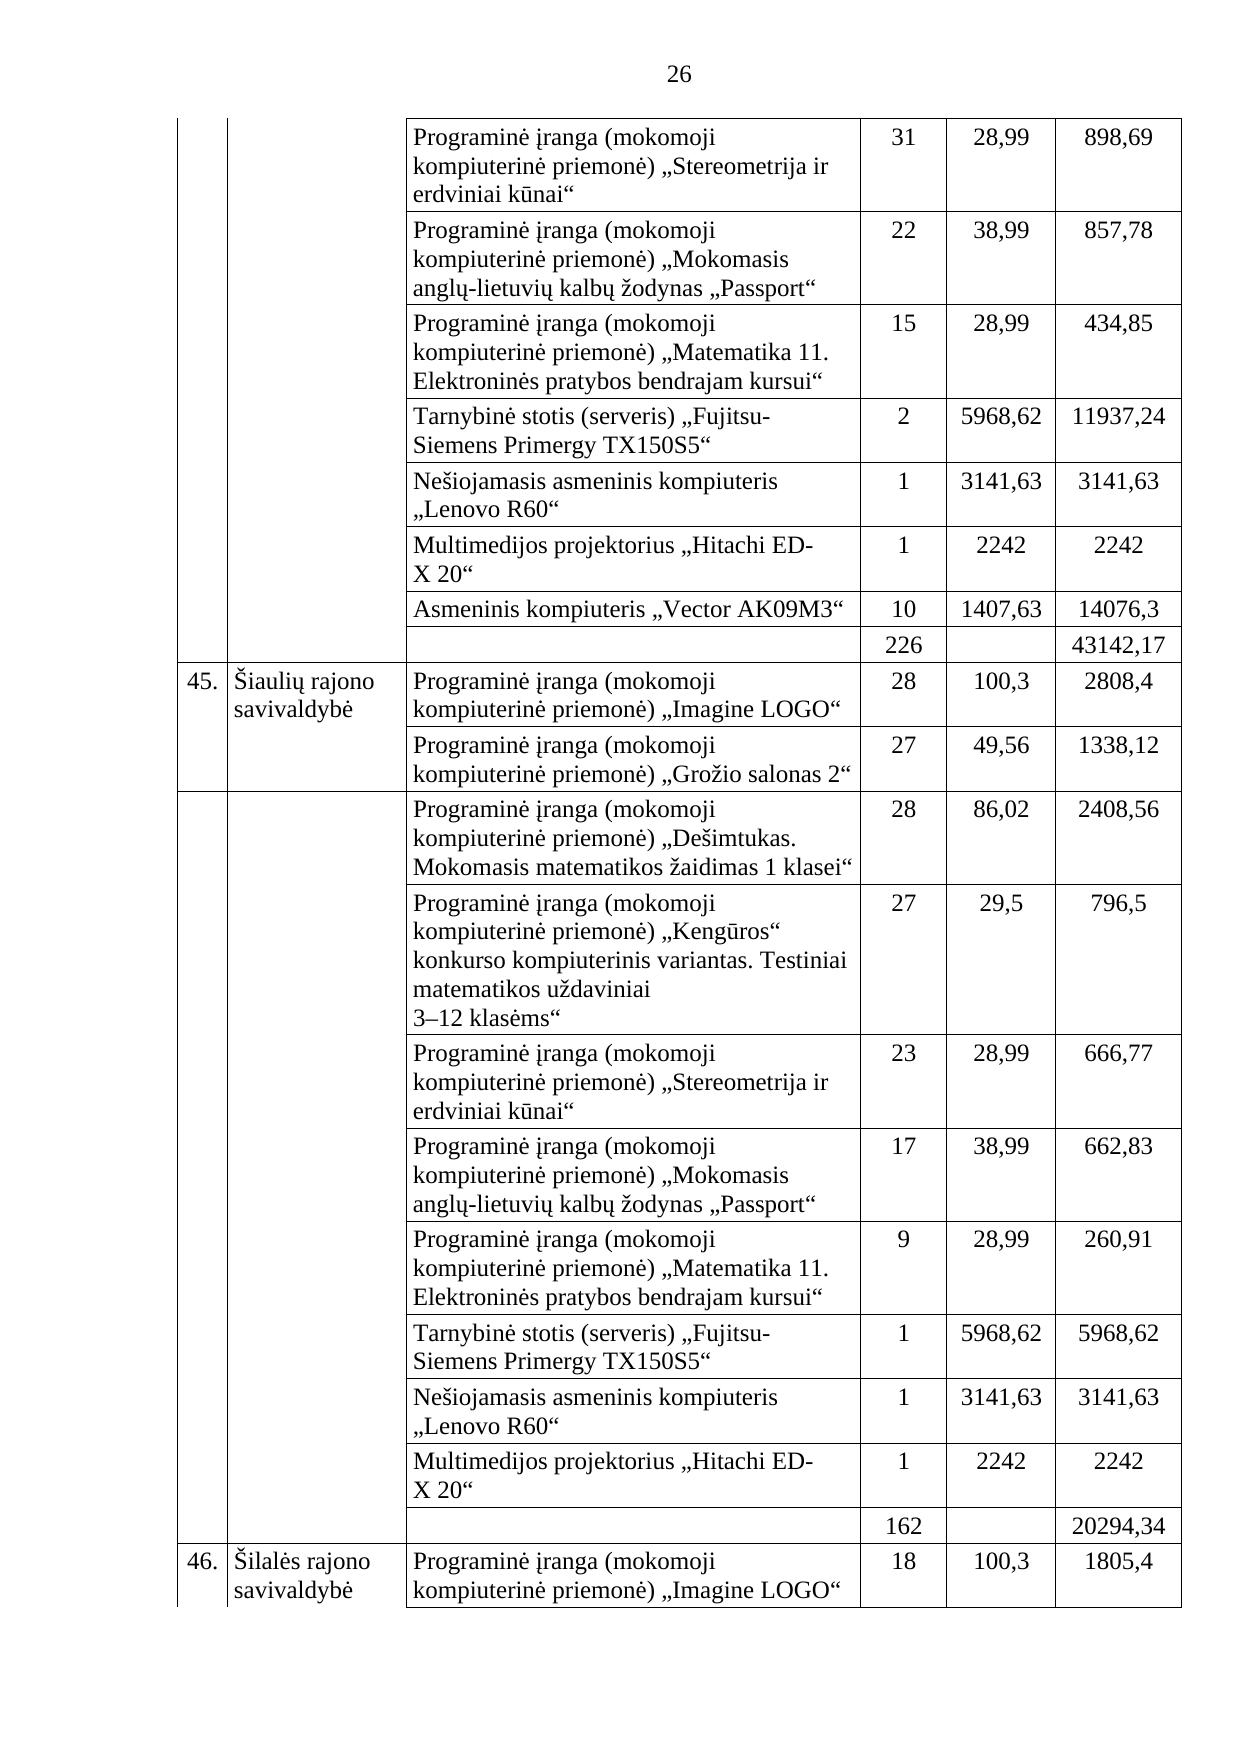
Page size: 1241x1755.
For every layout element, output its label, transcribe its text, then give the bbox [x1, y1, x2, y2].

table_cell Programinė įranga (mokomoji kompiuterinė priemonė) „Matematika 11. Elektroninės pratybos bendrajam kursui“ [407, 1222, 860, 1314]
table_cell 5968,62 [947, 399, 1055, 462]
table_cell 11937,24 [1056, 399, 1181, 462]
table_cell [228, 526, 406, 591]
table_cell [178, 1378, 227, 1442]
table_cell [228, 1443, 406, 1507]
table_cell 28,99 [947, 1222, 1055, 1314]
table_cell Programinė įranga (mokomoji kompiuterinė priemonė) „Matematika 11. Elektroninės pratybos bendrajam kursui“ [407, 305, 860, 397]
table_cell [178, 462, 227, 526]
table_cell Programinė įranga (mokomoji kompiuterinė priemonė) „Stereometrija ir erdviniai kūnai“ [407, 1035, 860, 1127]
table_cell 28,99 [947, 119, 1055, 211]
table_cell Programinė įranga (mokomoji kompiuterinė priemonė) „Mokomasis anglų-lietuvių kalbų žodynas „Passport“ [407, 212, 860, 304]
table_cell 1407,63 [947, 592, 1055, 626]
table_cell Nešiojamasis asmeninis kompiuteris „Lenovo R60“ [407, 1379, 860, 1442]
table_cell 46. [178, 1544, 227, 1607]
table_cell [228, 884, 406, 1034]
table_cell [228, 1378, 406, 1442]
table_cell 666,77 [1056, 1035, 1181, 1127]
table_cell 5968,62 [1056, 1315, 1181, 1378]
table_cell 100,3 [947, 663, 1055, 726]
table_cell 1 [861, 1444, 946, 1507]
table_cell 27 [861, 885, 946, 1034]
table_cell 857,78 [1056, 212, 1181, 304]
table_cell [947, 627, 1055, 662]
table_cell Tarnybinė stotis (serveris) „Fujitsu-Siemens Primergy TX150S5“ [407, 1315, 860, 1378]
table_cell [178, 884, 227, 1034]
table_cell Tarnybinė stotis (serveris) „Fujitsu-Siemens Primergy TX150S5“ [407, 399, 860, 462]
table_cell 226 [861, 627, 946, 662]
table_cell [178, 211, 227, 304]
table_cell 20294,34 [1056, 1508, 1181, 1542]
table_cell Multimedijos projektorius „Hitachi ED-X 20“ [407, 1444, 860, 1507]
table_cell 3141,63 [947, 1379, 1055, 1442]
table_cell 1 [861, 463, 946, 526]
table_cell 1338,12 [1056, 727, 1181, 791]
table_cell 28,99 [947, 1035, 1055, 1127]
table_cell Programinė įranga (mokomoji kompiuterinė priemonė) „Dešimtukas. Mokomasis matematikos žaidimas 1 klasei“ [407, 792, 860, 884]
table_cell 10 [861, 592, 946, 626]
table_cell 1 [861, 1379, 946, 1442]
table_cell Programinė įranga (mokomoji kompiuterinė priemonė) „Grožio salonas 2“ [407, 727, 860, 791]
table_cell [178, 1034, 227, 1127]
table_cell Programinė įranga (mokomoji kompiuterinė priemonė) „Kengūros“ konkurso kompiuterinis variantas. Testiniai matematikos uždaviniai 3–12 klasėms“ [407, 885, 860, 1034]
table_cell 2408,56 [1056, 792, 1181, 884]
table_cell 2242 [947, 527, 1055, 591]
table_cell [228, 1221, 406, 1314]
table_cell 15 [861, 305, 946, 397]
table_cell [228, 726, 406, 791]
table_cell [228, 1314, 406, 1378]
table_cell 796,5 [1056, 885, 1181, 1034]
table_cell 28 [861, 792, 946, 884]
table_cell [407, 1508, 860, 1542]
table_cell 5968,62 [947, 1315, 1055, 1378]
table_cell 2242 [947, 1444, 1055, 1507]
table_cell 2242 [1056, 527, 1181, 591]
table_cell 1 [861, 1315, 946, 1378]
table_cell 17 [861, 1129, 946, 1221]
table_cell 28 [861, 663, 946, 726]
table_cell 43142,17 [1056, 627, 1181, 662]
table_cell Asmeninis kompiuteris „Vector AK09M3“ [407, 592, 860, 626]
table_cell [228, 1034, 406, 1127]
table_cell 2 [861, 399, 946, 462]
table_cell 1 [861, 527, 946, 591]
table_cell 45. [178, 663, 227, 726]
table_cell 9 [861, 1222, 946, 1314]
table_cell 3141,63 [947, 463, 1055, 526]
table_cell 38,99 [947, 212, 1055, 304]
table_cell 38,99 [947, 1129, 1055, 1221]
table_cell 18 [861, 1544, 946, 1607]
table_cell [228, 626, 406, 662]
table_cell 2808,4 [1056, 663, 1181, 726]
table_cell [178, 1128, 227, 1221]
table_cell [228, 1128, 406, 1221]
table_cell [228, 304, 406, 397]
table_cell [178, 1443, 227, 1507]
table_cell 23 [861, 1035, 946, 1127]
table_cell 27 [861, 727, 946, 791]
table_cell [228, 398, 406, 462]
table_cell [178, 304, 227, 397]
table_cell 28,99 [947, 305, 1055, 397]
table_cell [228, 1507, 406, 1542]
table_cell [228, 462, 406, 526]
table_cell [178, 1314, 227, 1378]
table_cell [178, 1221, 227, 1314]
table_cell [178, 398, 227, 462]
table_cell [178, 1507, 227, 1542]
table_cell [178, 726, 227, 791]
table_cell 1805,4 [1056, 1544, 1181, 1607]
table_cell [228, 792, 406, 884]
table_cell 22 [861, 212, 946, 304]
table_cell Multimedijos projektorius „Hitachi ED-X 20“ [407, 527, 860, 591]
table_cell 3141,63 [1056, 1379, 1181, 1442]
table_cell Nešiojamasis asmeninis kompiuteris „Lenovo R60“ [407, 463, 860, 526]
table_cell [178, 792, 227, 884]
table_cell [178, 118, 227, 211]
table_cell 31 [861, 119, 946, 211]
table_cell Šilalės rajono savivaldybė [228, 1544, 406, 1607]
table_cell Šiaulių rajono savivaldybė [228, 663, 406, 726]
table_cell 3141,63 [1056, 463, 1181, 526]
table_cell 434,85 [1056, 305, 1181, 397]
table_cell Programinė įranga (mokomoji kompiuterinė priemonė) „Imagine LOGO“ [407, 1544, 860, 1607]
table_cell 162 [861, 1508, 946, 1542]
table_cell [407, 627, 860, 662]
table_cell 29,5 [947, 885, 1055, 1034]
table_cell 662,83 [1056, 1129, 1181, 1221]
table_cell [178, 591, 227, 626]
table_cell [178, 526, 227, 591]
table_cell 2242 [1056, 1444, 1181, 1507]
table_cell [228, 118, 406, 211]
table_cell Programinė įranga (mokomoji kompiuterinė priemonė) „Stereometrija ir erdviniai kūnai“ [407, 119, 860, 211]
table_cell 100,3 [947, 1544, 1055, 1607]
table_cell 898,69 [1056, 119, 1181, 211]
table_cell 260,91 [1056, 1222, 1181, 1314]
table_cell [228, 591, 406, 626]
table_cell [178, 626, 227, 662]
table_cell [228, 211, 406, 304]
table_cell [947, 1508, 1055, 1542]
table_cell 49,56 [947, 727, 1055, 791]
table_cell Programinė įranga (mokomoji kompiuterinė priemonė) „Imagine LOGO“ [407, 663, 860, 726]
table_cell Programinė įranga (mokomoji kompiuterinė priemonė) „Mokomasis anglų-lietuvių kalbų žodynas „Passport“ [407, 1129, 860, 1221]
table_cell 14076,3 [1056, 592, 1181, 626]
table_cell 86,02 [947, 792, 1055, 884]
